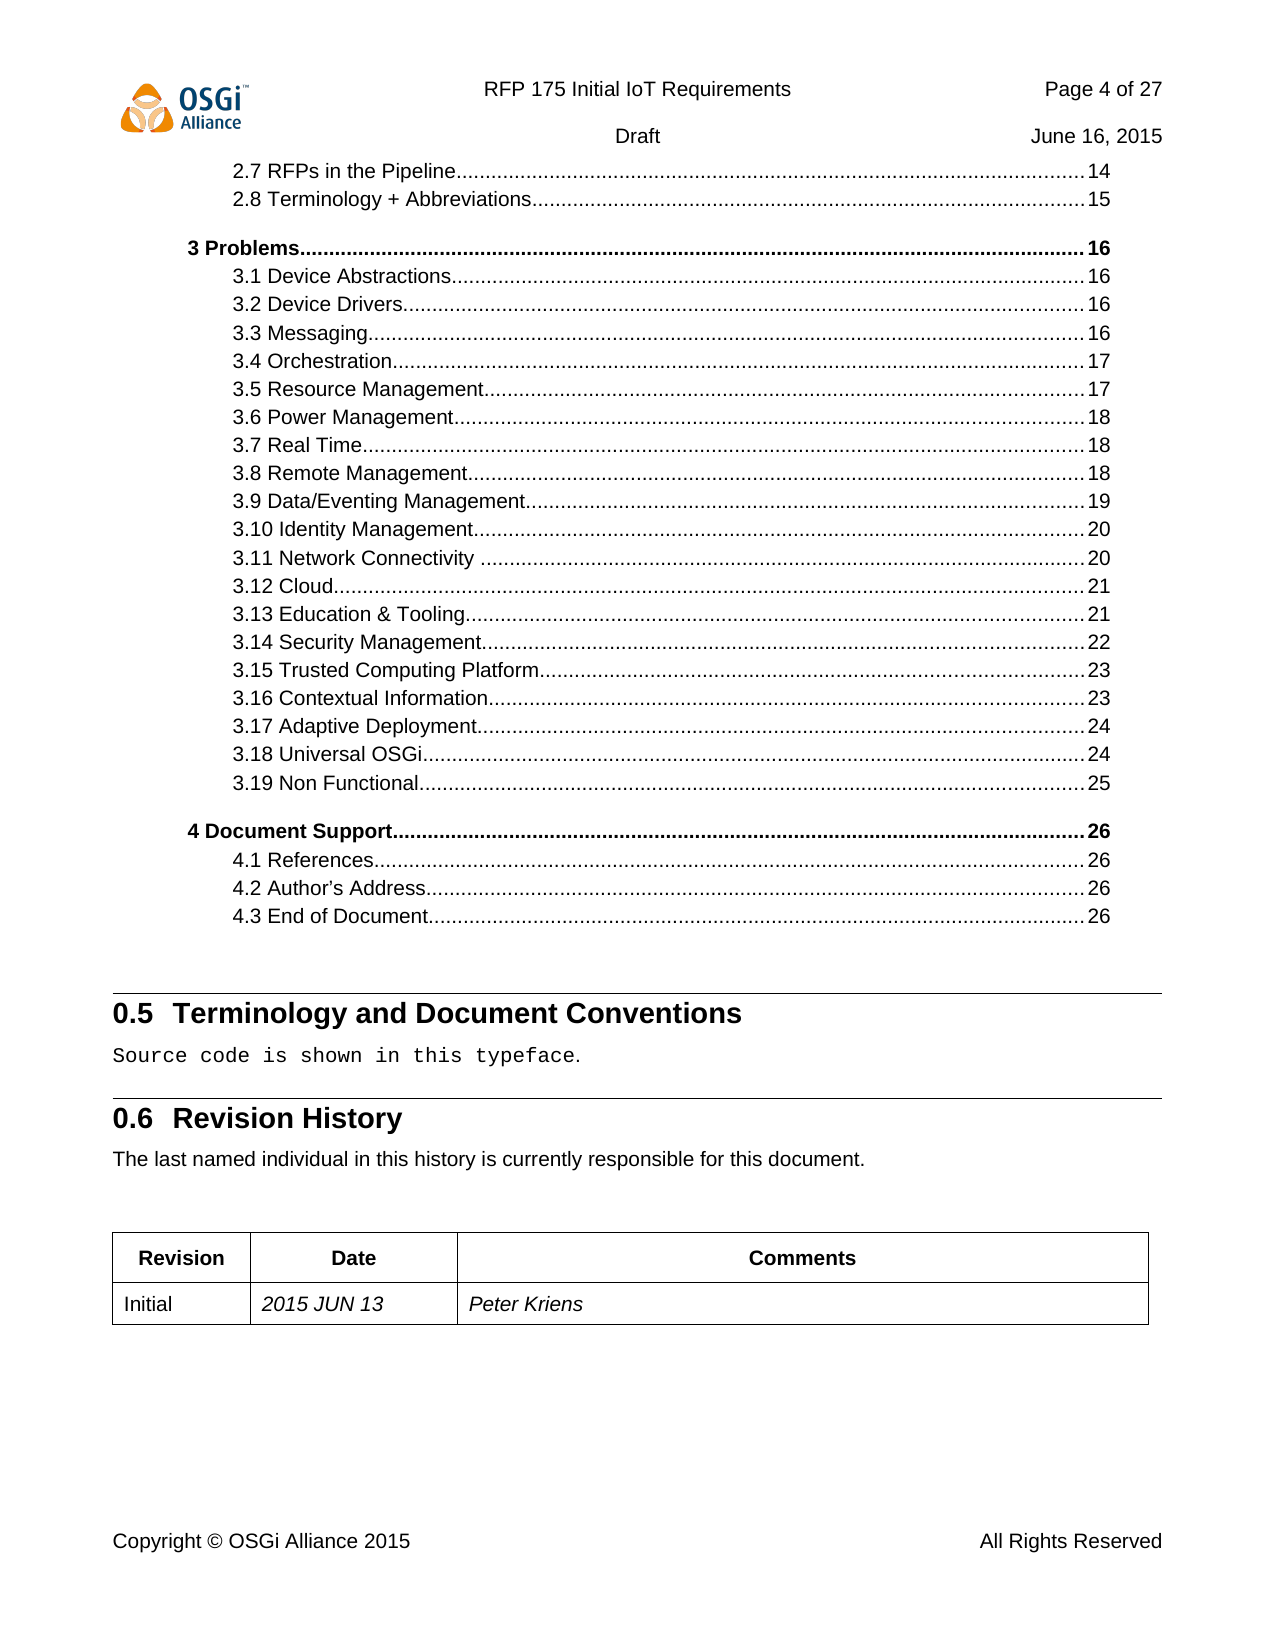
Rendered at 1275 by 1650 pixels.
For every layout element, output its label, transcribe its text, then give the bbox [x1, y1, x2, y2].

text 4.2 Author’s Address 26 [232, 876, 1162, 899]
table_header Revision [113, 1233, 250, 1282]
text 4 Document Support 26 [187, 819, 1162, 843]
text 4.1 References 26 [232, 847, 1162, 871]
text 3.7 Real Time 18 [232, 433, 1162, 457]
subtitle Revision History [112, 1099, 1162, 1134]
text 2.7 RFPs in the Pipeline 14 [232, 159, 1162, 183]
text 3.3 Messaging 16 [232, 320, 1162, 344]
table_header Comments [458, 1233, 1148, 1282]
text 3.19 Non Functional 25 [232, 770, 1162, 794]
text 3.1 Device Abstractions 16 [232, 264, 1162, 288]
text 3.11 Network Connectivity 20 [232, 545, 1162, 569]
table_cell 2015 JUN 13 [251, 1283, 457, 1324]
text 3.5 Resource Management 17 [232, 377, 1162, 401]
text 3.17 Adaptive Deployment 24 [232, 714, 1162, 738]
text 3.14 Security Management 22 [232, 630, 1162, 654]
table_cell Peter Kriens [458, 1283, 1148, 1324]
picture [113, 76, 257, 140]
text 3.6 Power Management 18 [232, 405, 1162, 429]
text 3.13 Education & Tooling 21 [232, 602, 1162, 626]
text 3.4 Orchestration 17 [232, 348, 1162, 372]
text 3.18 Universal OSGi 24 [232, 742, 1162, 766]
text 3.16 Contextual Information 23 [232, 686, 1162, 710]
text Source code is shown in this typeface. [112, 1042, 1162, 1068]
text 3.15 Trusted Computing Platform 23 [232, 658, 1162, 682]
table_cell Initial [113, 1283, 250, 1324]
text 3.10 Identity Management 20 [232, 517, 1162, 541]
table_header Date [251, 1233, 457, 1282]
text 3.9 Data/Eventing Management 19 [232, 489, 1162, 513]
text 4.3 End of Document 26 [232, 904, 1162, 928]
text 3.12 Cloud 21 [232, 573, 1162, 597]
text 3.8 Remote Management 18 [232, 461, 1162, 485]
text 2.8 Terminology + Abbreviations 15 [232, 187, 1162, 211]
text 3.2 Device Drivers 16 [232, 292, 1162, 316]
text The last named individual in this history is currently responsible for this document. [112, 1147, 1162, 1171]
text 3 Problems 16 [187, 236, 1162, 260]
subtitle Terminology and Document Conventions [112, 994, 1162, 1030]
